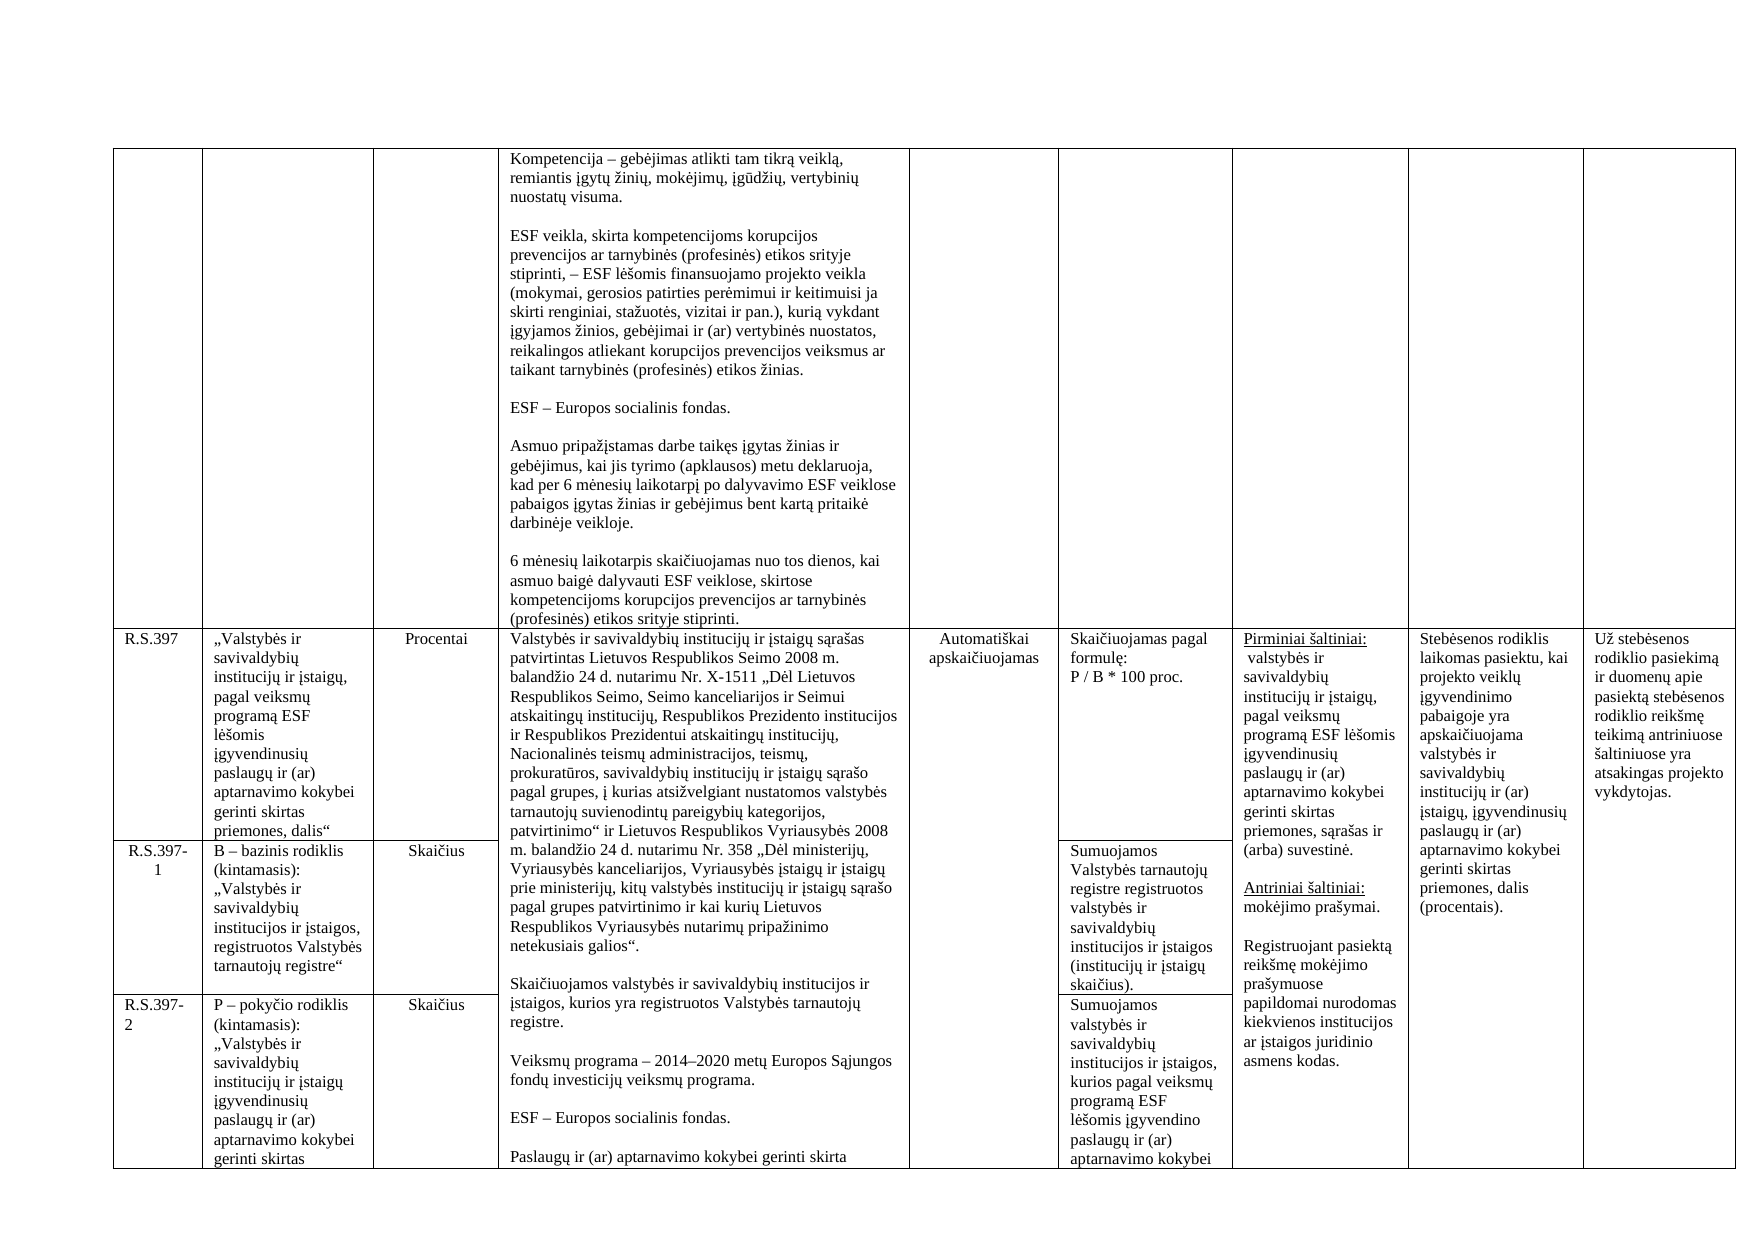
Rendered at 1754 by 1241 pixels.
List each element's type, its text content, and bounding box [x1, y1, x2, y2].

table_cell [114, 149, 202, 628]
table_cell Kompetencija – gebėjimas atlikti tam tikrą veiklą, remiantis įgytų žinių, mokėjimų, įgūdžių, vertybinių nuostatų visuma. ESF veikla, skirta kompetencijoms korupcijos prevencijos ar tarnybinės (profesinės) etikos srityje stiprinti, – ESF lėšomis finansuojamo projekto veikla (mokymai, gerosios patirties perėmimui ir keitimuisi ja skirti renginiai, stažuotės, vizitai ir pan.), kurią vykdant įgyjamos žinios, gebėjimai ir (ar) vertybinės nuostatos, reikalingos atliekant korupcijos prevencijos veiksmus ar taikant tarnybinės (profesinės) etikos žinias. ESF – Europos socialinis fondas. Asmuo pripažįstamas darbe taikęs įgytas žinias ir gebėjimus, kai jis tyrimo (apklausos) metu deklaruoja, kad per 6 mėnesių laikotarpį po dalyvavimo ESF veiklose pabaigos įgytas žinias ir gebėjimus bent kartą pritaikė darbinėje veikloje. 6 mėnesių laikotarpis skaičiuojamas nuo tos dienos, kai asmuo baigė dalyvauti ESF veiklose, skirtose kompetencijoms korupcijos prevencijos ar tarnybinės (profesinės) etikos srityje stiprinti. [499, 149, 909, 628]
table_cell R.S.397-2 [114, 995, 202, 1168]
table_cell [1233, 149, 1408, 628]
table_cell Automatiškai apskaičiuojamas [910, 629, 1058, 1168]
table_cell R.S.397-1 [114, 841, 202, 994]
table_cell R.S.397 [114, 629, 202, 840]
table_cell [1409, 149, 1583, 628]
table_cell Už stebėsenos rodiklio pasiekimą ir duomenų apie pasiektą stebėsenos rodiklio reikšmę teikimą antriniuose šaltiniuose yra atsakingas projekto vykdytojas. [1584, 629, 1735, 1168]
table_cell Skaičius [374, 995, 498, 1168]
table_cell [203, 149, 373, 628]
table_cell Sumuojamos valstybės ir savivaldybių institucijos ir įstaigos, kurios pagal veiksmų programą ESF lėšomis įgyvendino paslaugų ir (ar) aptarnavimo kokybei [1059, 995, 1232, 1168]
table_cell Skaičius [374, 841, 498, 994]
table_cell P – pokyčio rodiklis (kintamasis): „Valstybės ir savivaldybių institucijų ir įstaigų įgyvendinusių paslaugų ir (ar) aptarnavimo kokybei gerinti skirtas [203, 995, 373, 1168]
table_cell „Valstybės ir savivaldybių institucijų ir įstaigų, pagal veiksmų programą ESF lėšomis įgyvendinusių paslaugų ir (ar) aptarnavimo kokybei gerinti skirtas priemones, dalis“ [203, 629, 373, 840]
table_cell B – bazinis rodiklis (kintamasis): „Valstybės ir savivaldybių institucijos ir įstaigos, registruotos Valstybės tarnautojų registre“ [203, 841, 373, 994]
table_cell Pirminiai šaltiniai: valstybės ir savivaldybių institucijų ir įstaigų, pagal veiksmų programą ESF lėšomis įgyvendinusių paslaugų ir (ar) aptarnavimo kokybei gerinti skirtas priemones, sąrašas ir (arba) suvestinė. Antriniai šaltiniai: mokėjimo prašymai. Registruojant pasiektą reikšmę mokėjimo prašymuose papildomai nurodomas kiekvienos institucijos ar įstaigos juridinio asmens kodas. [1233, 629, 1408, 1168]
table_cell Valstybės ir savivaldybių institucijų ir įstaigų sąrašas patvirtintas Lietuvos Respublikos Seimo 2008 m. balandžio 24 d. nutarimu Nr. X-1511 „Dėl Lietuvos Respublikos Seimo, Seimo kanceliarijos ir Seimui atskaitingų institucijų, Respublikos Prezidento institucijos ir Respublikos Prezidentui atskaitingų institucijų, Nacionalinės teismų administracijos, teismų, prokuratūros, savivaldybių institucijų ir įstaigų sąrašo pagal grupes, į kurias atsižvelgiant nustatomos valstybės tarnautojų suvienodintų pareigybių kategorijos, patvirtinimo“ ir Lietuvos Respublikos Vyriausybės 2008 m. balandžio 24 d. nutarimu Nr. 358 „Dėl ministerijų, Vyriausybės kanceliarijos, Vyriausybės įstaigų ir įstaigų prie ministerijų, kitų valstybės institucijų ir įstaigų sąrašo pagal grupes patvirtinimo ir kai kurių Lietuvos Respublikos Vyriausybės nutarimų pripažinimo netekusiais galios“. Skaičiuojamos valstybės ir savivaldybių institucijos ir įstaigos, kurios yra registruotos Valstybės tarnautojų registre. Veiksmų programa – 2014–2020 metų Europos Sąjungos fondų investicijų veiksmų programa. ESF – Europos socialinis fondas. Paslaugų ir (ar) aptarnavimo kokybei gerinti skirta [499, 629, 909, 1168]
table_cell Stebėsenos rodiklis laikomas pasiektu, kai projekto veiklų įgyvendinimo pabaigoje yra apskaičiuojama valstybės ir savivaldybių institucijų ir (ar) įstaigų, įgyvendinusių paslaugų ir (ar) aptarnavimo kokybei gerinti skirtas priemones, dalis (procentais). [1409, 629, 1583, 1168]
table_cell Procentai [374, 629, 498, 840]
table_cell [1584, 149, 1735, 628]
table_cell [910, 149, 1058, 628]
table_cell Sumuojamos Valstybės tarnautojų registre registruotos valstybės ir savivaldybių institucijos ir įstaigos (institucijų ir įstaigų skaičius). [1059, 841, 1232, 994]
table_cell [374, 149, 498, 628]
table_cell [1059, 149, 1232, 628]
table_cell Skaičiuojamas pagal formulę: P / B * 100 proc. [1059, 629, 1232, 840]
